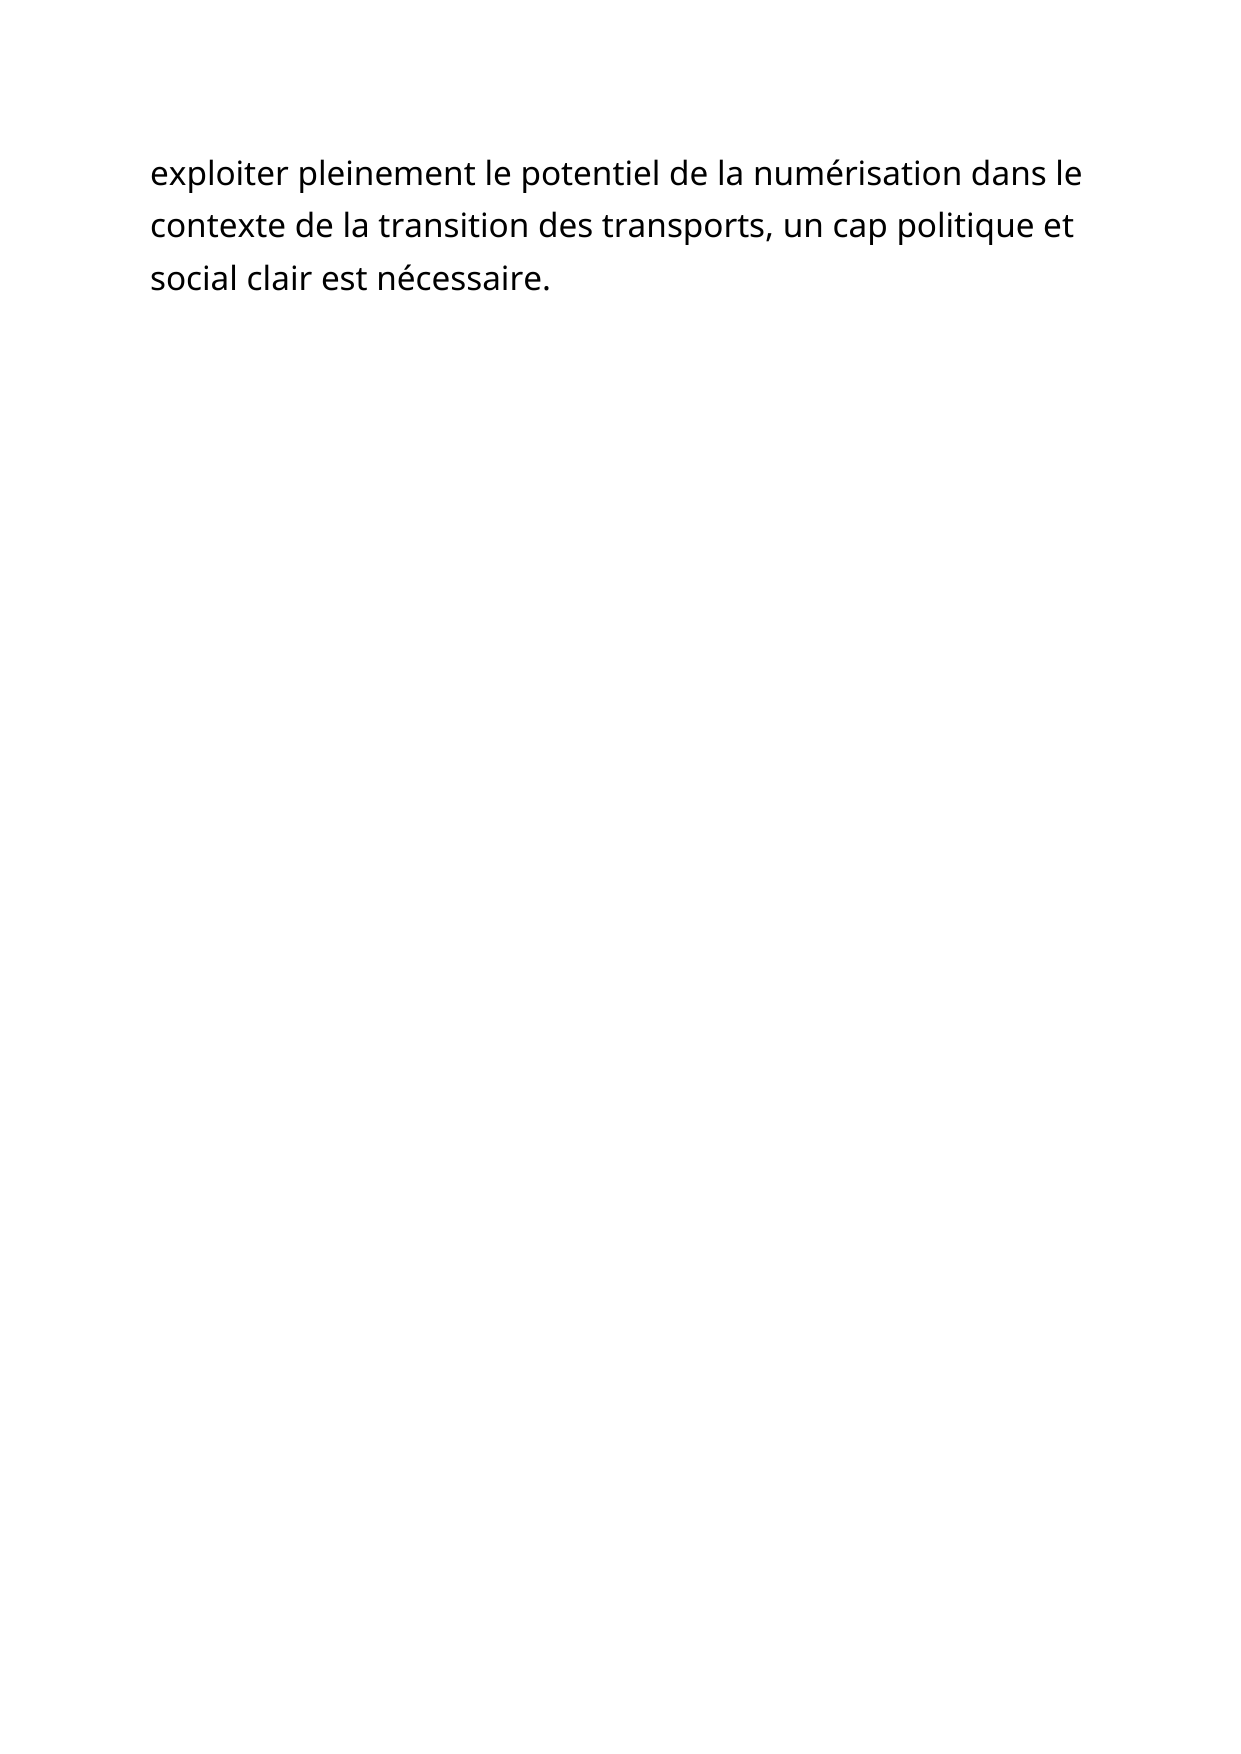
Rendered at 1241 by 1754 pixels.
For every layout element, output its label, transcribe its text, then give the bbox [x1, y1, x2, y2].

text exploiter pleinement le potentiel de la numérisation dans le contexte de la transition des transports, un cap politique et social clair est nécessaire. [150, 150, 1090, 300]
